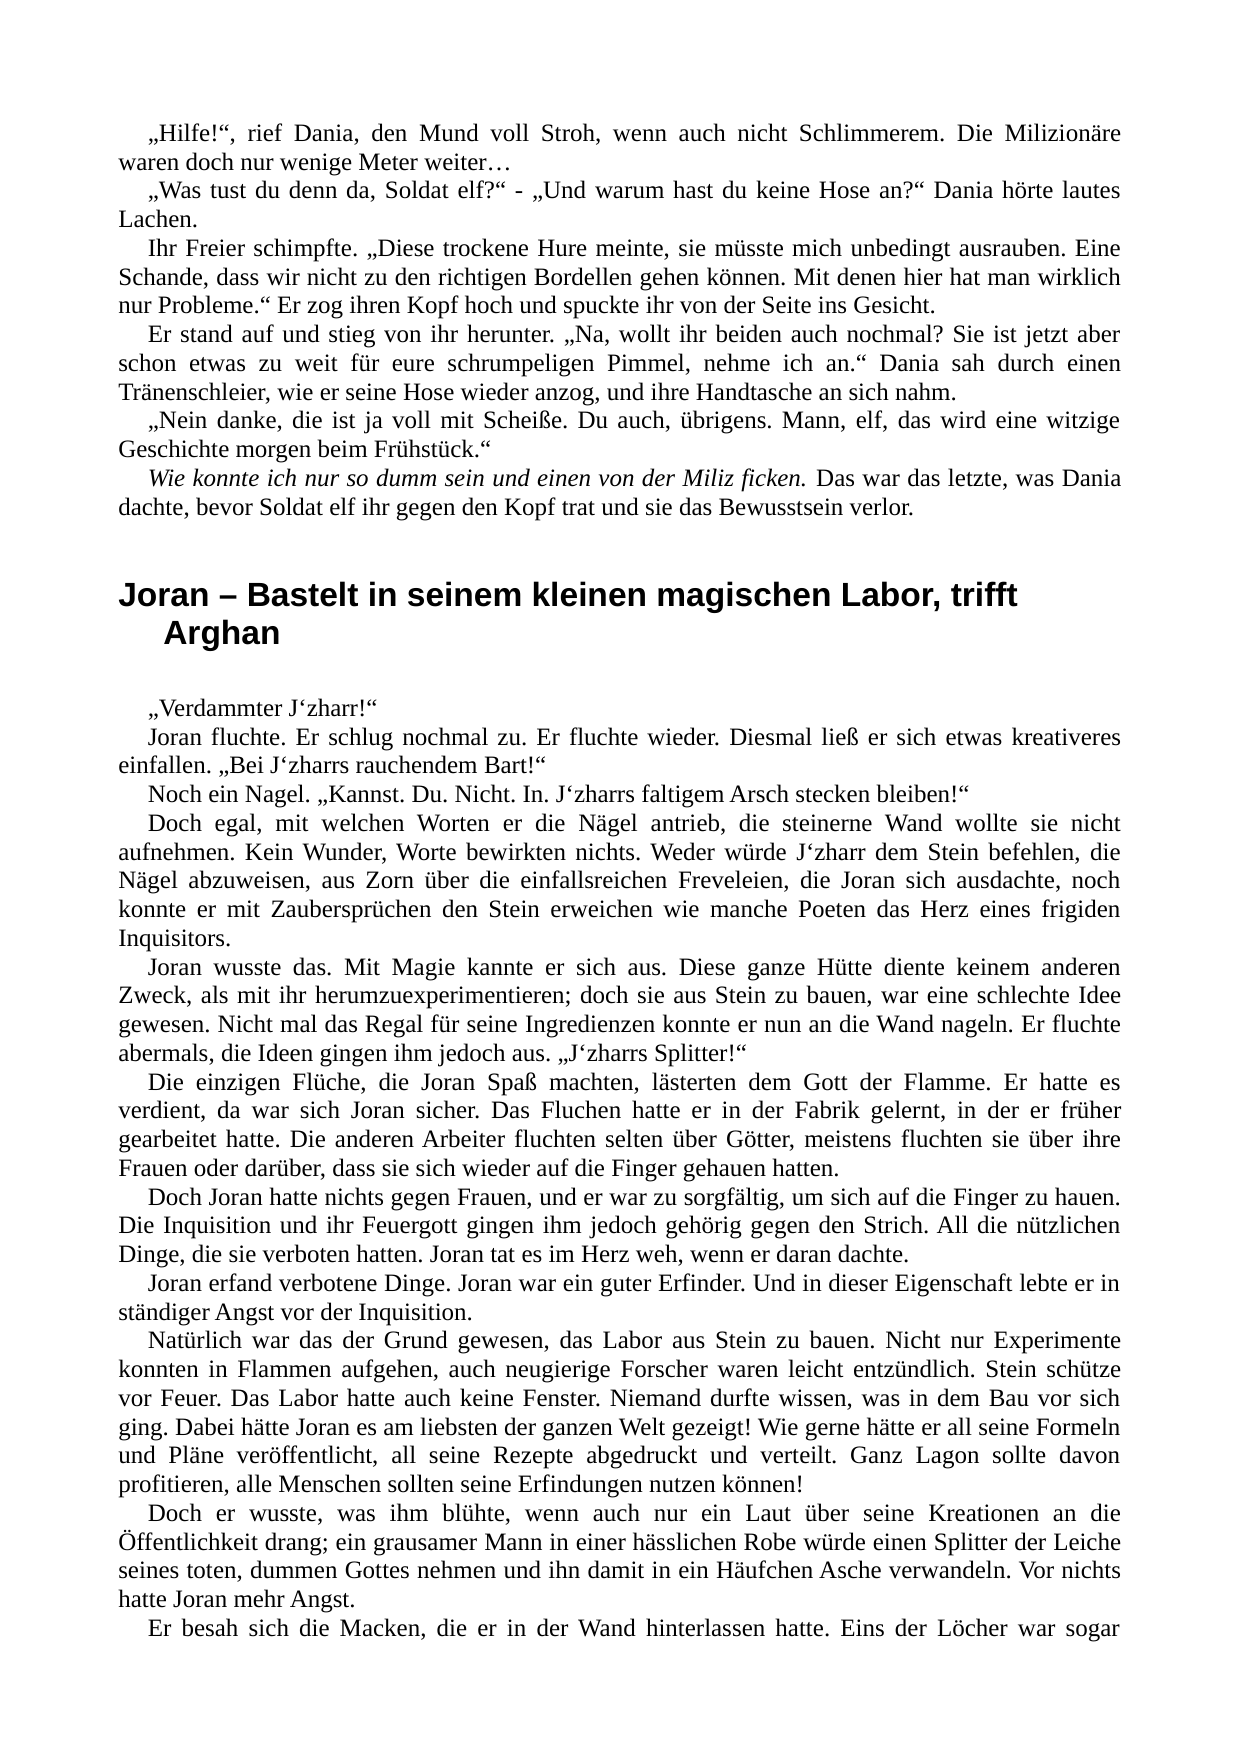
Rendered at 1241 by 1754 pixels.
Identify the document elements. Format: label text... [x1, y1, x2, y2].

text Wie konnte ich nur so dumm sein und einen von der Miliz ficken. Das war das letzte, was Dania dachte, bevor Soldat elf ihr gegen den Kopf trat und sie das Bewusstsein verlor. [118, 463, 1122, 521]
text Er stand auf und stieg von ihr herunter. „Na, wollt ihr beiden auch nochmal? Sie ist jetzt aber schon etwas zu weit für eure schrumpeligen Pimmel, nehme ich an.“ Dania sah durch einen Tränenschleier, wie er seine Hose wieder anzog, und ihre Handtasche an sich nahm. [118, 319, 1122, 406]
text „Verdammter J‘zharr!“ [118, 693, 1122, 722]
text Joran fluchte. Er schlug nochmal zu. Er fluchte wieder. Diesmal ließ er sich etwas kreativeres einfallen. „Bei J‘zharrs rauchendem Bart!“ [118, 722, 1122, 779]
text Er besah sich die Macken, die er in der Wand hinterlassen hatte. Eins der Löcher war sogar [118, 1613, 1122, 1642]
text Joran wusste das. Mit Magie kannte er sich aus. Diese ganze Hütte diente keinem anderen Zweck, als mit ihr herumzuexperimentieren; doch sie aus Stein zu bauen, war eine schlechte Idee gewesen. Nicht mal das Regal für seine Ingredienzen konnte er nun an die Wand nageln. Er fluchte abermals, die Ideen gingen ihm jedoch aus. „J‘zharrs Splitter!“ [118, 952, 1122, 1067]
text Doch er wusste, was ihm blühte, wenn auch nur ein Laut über seine Kreationen an die Öffentlichkeit drang; ein grausamer Mann in einer hässlichen Robe würde einen Splitter der Leiche seines toten, dummen Gottes nehmen und ihn damit in ein Häufchen Asche verwandeln. Vor nichts hatte Joran mehr Angst. [118, 1498, 1122, 1613]
text Doch Joran hatte nichts gegen Frauen, und er war zu sorgfältig, um sich auf die Finger zu hauen. Die Inquisition und ihr Feuergott gingen ihm jedoch gehörig gegen den Strich. All die nützlichen Dinge, die sie verboten hatten. Joran tat es im Herz weh, wenn er daran dachte. [118, 1182, 1122, 1268]
text Die einzigen Flüche, die Joran Spaß machten, lästerten dem Gott der Flamme. Er hatte es verdient, da war sich Joran sicher. Das Fluchen hatte er in der Fabrik gelernt, in der er früher gearbeitet hatte. Die anderen Arbeiter fluchten selten über Götter, meistens fluchten sie über ihre Frauen oder darüber, dass sie sich wieder auf die Finger gehauen hatten. [118, 1067, 1122, 1182]
subtitle Joran – Bastelt in seinem kleinen magischen Labor, trifft Arghan [118, 574, 1122, 652]
text Ihr Freier schimpfte. „Diese trockene Hure meinte, sie müsste mich unbedingt ausrauben. Eine Schande, dass wir nicht zu den richtigen Bordellen gehen können. Mit denen hier hat man wirklich nur Probleme.“ Er zog ihren Kopf hoch und spuckte ihr von der Seite ins Gesicht. [118, 233, 1122, 319]
text Doch egal, mit welchen Worten er die Nägel antrieb, die steinerne Wand wollte sie nicht aufnehmen. Kein Wunder, Worte bewirkten nichts. Weder würde J‘zharr dem Stein befehlen, die Nägel abzuweisen, aus Zorn über die einfallsreichen Freveleien, die Joran sich ausdachte, noch konnte er mit Zaubersprüchen den Stein erweichen wie manche Poeten das Herz eines frigiden Inquisitors. [118, 808, 1122, 952]
text Joran erfand verbotene Dinge. Joran war ein guter Erfinder. Und in dieser Eigenschaft lebte er in ständiger Angst vor der Inquisition. [118, 1268, 1122, 1325]
text Noch ein Nagel. „Kannst. Du. Nicht. In. J‘zharrs faltigem Arsch stecken bleiben!“ [118, 779, 1122, 808]
text „Nein danke, die ist ja voll mit Scheiße. Du auch, übrigens. Mann, elf, das wird eine witzige Geschichte morgen beim Frühstück.“ [118, 406, 1122, 463]
text „Was tust du denn da, Soldat elf?“ - „Und warum hast du keine Hose an?“ Dania hörte lautes Lachen. [118, 176, 1122, 233]
text „Hilfe!“, rief Dania, den Mund voll Stroh, wenn auch nicht Schlimmerem. Die Milizionäre waren doch nur wenige Meter weiter… [118, 118, 1122, 176]
text Natürlich war das der Grund gewesen, das Labor aus Stein zu bauen. Nicht nur Experimente konnten in Flammen aufgehen, auch neugierige Forscher waren leicht entzündlich. Stein schütze vor Feuer. Das Labor hatte auch keine Fenster. Niemand durfte wissen, was in dem Bau vor sich ging. Dabei hätte Joran es am liebsten der ganzen Welt gezeigt! Wie gerne hätte er all seine Formeln und Pläne veröffentlicht, all seine Rezepte abgedruckt und verteilt. Ganz Lagon sollte davon profitieren, alle Menschen sollten seine Erfindungen nutzen können! [118, 1325, 1122, 1498]
